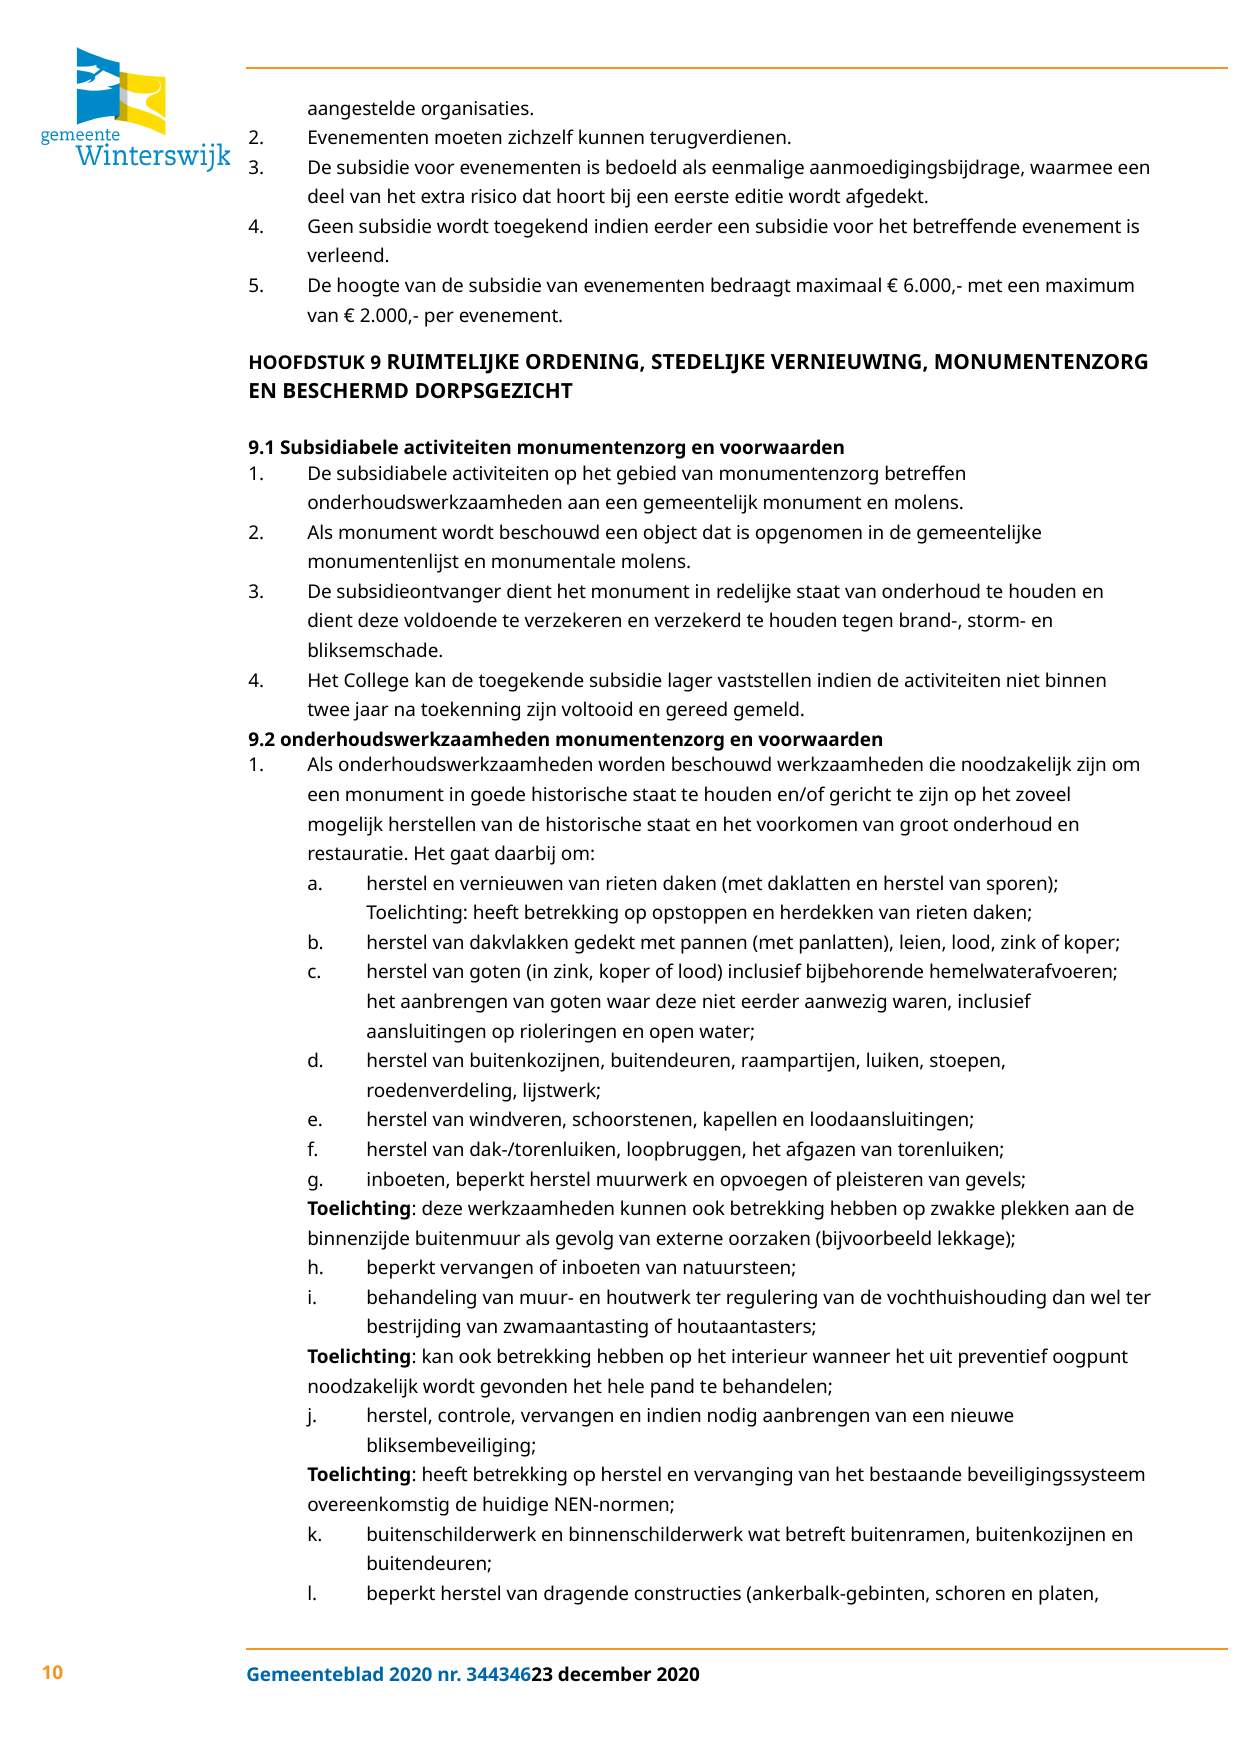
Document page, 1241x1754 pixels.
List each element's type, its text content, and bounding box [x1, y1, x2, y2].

list herstel van dak-/torenluiken, loopbruggen, het afgazen van torenluiken; [307, 1136, 1152, 1162]
text 9.1 Subsidiabele activiteiten monumentenzorg en voorwaarden [248, 434, 1152, 460]
list De hoogte van de subsidie van evenementen bedraagt maximaal € 6.000,- met een maximum van € 2.000,- per evenement. [248, 272, 1152, 328]
picture [225, 153, 231, 162]
list Toelichting: heeft betrekking op herstel en vervanging van het bestaande beveiligingssysteem overeenkomstig de huidige NEN-normen; [248, 1462, 1152, 1517]
list beperkt herstel van dragende constructies (ankerbalk-gebinten, schoren en platen, [307, 1580, 1152, 1606]
list herstel van goten (in zink, koper of lood) inclusief bijbehorende hemelwaterafvoeren; het aanbrengen van goten waar deze niet eerder aanwezig waren, inclusief aansluitingen op rioleringen en open water; [307, 959, 1152, 1044]
list Evenementen moeten zichzelf kunnen terugverdienen. [248, 124, 1152, 150]
list herstel van dakvlakken gedekt met pannen (met panlatten), leien, lood, zink of koper; [307, 929, 1152, 955]
picture [41, 47, 231, 172]
list herstel van windveren, schoorstenen, kapellen en loodaansluitingen; [307, 1107, 1152, 1132]
list Geen subsidie wordt toegekend indien eerder een subsidie voor het betreffende evenement is verleend. [248, 213, 1152, 268]
list Het College kan de toegekende subsidie lager vaststellen indien de activiteiten niet binnen twee jaar na toekenning zijn voltooid en gereed gemeld. [248, 667, 1152, 722]
text HOOFDSTUK 9 RUIMTELIJKE ORDENING, STEDELIJKE VERNIEUWING, MONUMENTENZORG EN BESCHERMD DORPSGEZICHT [248, 347, 1152, 404]
list Toelichting: deze werkzaamheden kunnen ook betrekking hebben op zwakke plekken aan de binnenzijde buitenmuur als gevolg van externe oorzaken (bijvoorbeeld lekkage); [248, 1195, 1152, 1251]
list herstel, controle, vervangen en indien nodig aanbrengen van een nieuwe bliksembeveiliging; [307, 1402, 1152, 1458]
list Toelichting: kan ook betrekking hebben op het interieur wanneer het uit preventief oogpunt noodzakelijk wordt gevonden het hele pand te behandelen; [248, 1343, 1152, 1399]
list inboeten, beperkt herstel muurwerk en opvoegen of pleisteren van gevels; [307, 1166, 1152, 1192]
list buitenschilderwerk en binnenschilderwerk wat betreft buitenramen, buitenkozijnen en buitendeuren; [307, 1521, 1152, 1576]
list Als monument wordt beschouwd een object dat is opgenomen in de gemeentelijke monumentenlijst en monumentale molens. [248, 519, 1152, 574]
list herstel van buitenkozijnen, buitendeuren, raampartijen, luiken, stoepen, roedenverdeling, lijstwerk; [307, 1047, 1152, 1103]
list De subsidiabele activiteiten op het gebied van monumentenzorg betreffen onderhoudswerkzaamheden aan een gemeentelijk monument en molens. [248, 460, 1152, 515]
list aangestelde organisaties. [248, 95, 1152, 121]
list De subsidieontvanger dient het monument in redelijke staat van onderhoud te houden en dient deze voldoende te verzekeren en verzekerd te houden tegen brand-, storm- en bliksemschade. [248, 578, 1152, 663]
list Als onderhoudswerkzaamheden worden beschouwd werkzaamheden die noodzakelijk zijn om een monument in goede historische staat te houden en/of gericht te zijn op het zoveel mogelijk herstellen van de historische staat en het voorkomen van groot onderhoud en restauratie. Het gaat daarbij om: [248, 752, 1152, 866]
text 9.2 onderhoudswerkzaamheden monumentenzorg en voorwaarden [248, 726, 1152, 752]
list herstel en vernieuwen van rieten daken (met daklatten en herstel van sporen); Toelichting: heeft betrekking op opstoppen en herdekken van rieten daken; [307, 870, 1152, 925]
list De subsidie voor evenementen is bedoeld als eenmalige aanmoedigingsbijdrage, waarmee een deel van het extra risico dat hoort bij een eerste editie wordt afgedekt. [248, 154, 1152, 209]
list behandeling van muur- en houtwerk ter regulering van de vochthuishouding dan wel ter bestrijding van zwamaantasting of houtaantasters; [307, 1284, 1152, 1339]
list beperkt vervangen of inboeten van natuursteen; [307, 1254, 1152, 1280]
